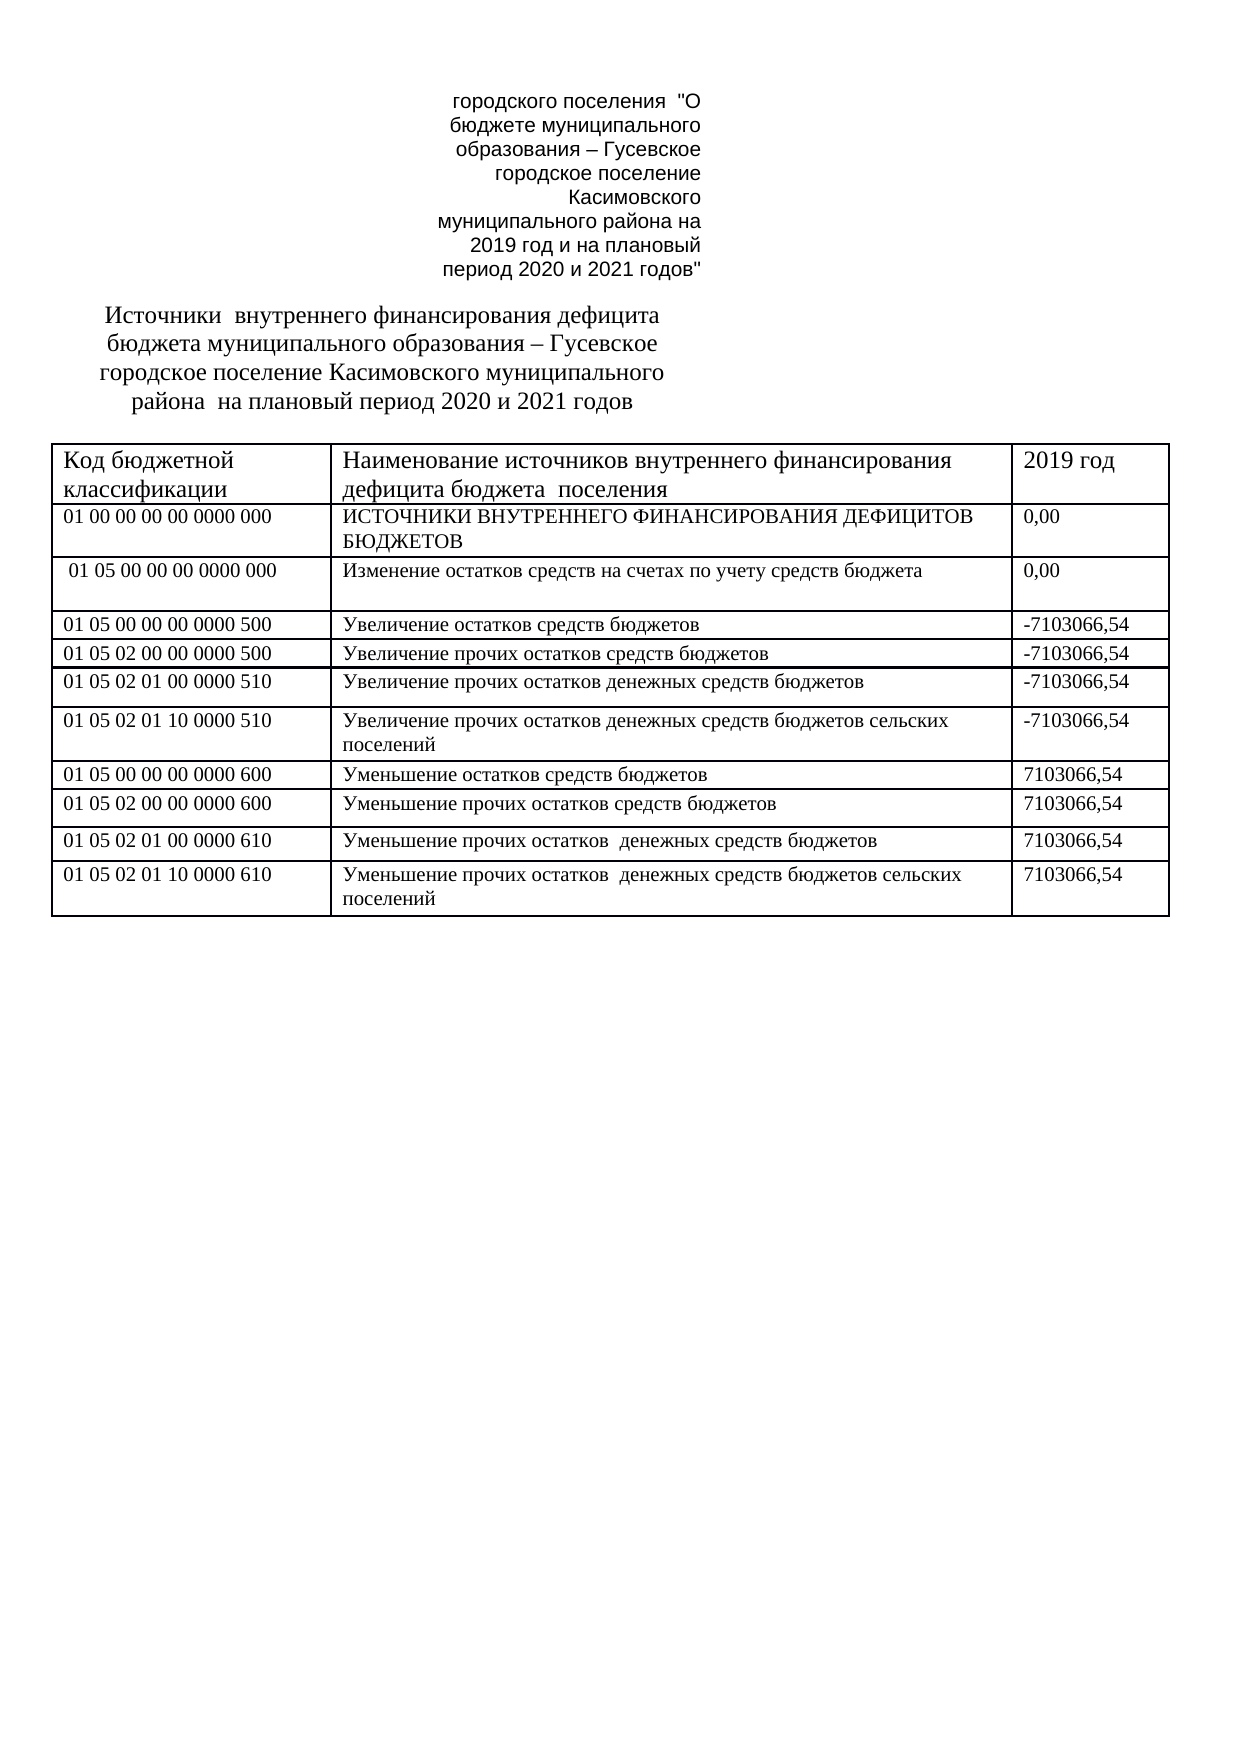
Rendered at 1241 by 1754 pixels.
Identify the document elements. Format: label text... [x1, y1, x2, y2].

table_cell 01 05 02 00 00 0000 600 [53, 790, 330, 826]
table_cell Изменение остатков средств на счетах по учету средств бюджета [332, 558, 1011, 610]
table_cell Увеличение прочих остатков денежных средств бюджетов сельских поселений [332, 708, 1011, 760]
table_cell [52, 415, 331, 443]
table_cell Уменьшение остатков средств бюджетов [332, 762, 1011, 788]
table_header [52, 89, 419, 280]
table_cell 0,00 [1013, 558, 1168, 610]
table_cell 2019 год [1013, 445, 1168, 502]
table_cell -7103066,54 [1013, 669, 1168, 706]
table_cell Уменьшение прочих остатков денежных средств бюджетов [332, 828, 1011, 860]
table_cell [1012, 415, 1169, 443]
table_cell 01 05 02 01 00 0000 610 [53, 828, 330, 860]
table_cell Наименование источников внутреннего финансирования дефицита бюджета поселения [332, 445, 1011, 502]
table_cell 7103066,54 [1013, 790, 1168, 826]
table_cell Уменьшение прочих остатков денежных средств бюджетов сельских поселений [332, 862, 1011, 915]
table_cell Уменьшение прочих остатков средств бюджетов [332, 790, 1011, 826]
table_cell 01 00 00 00 00 0000 000 [53, 505, 330, 556]
table_cell -7103066,54 [1013, 708, 1168, 760]
table_cell 7103066,54 [1013, 828, 1168, 860]
table_cell 01 05 00 00 00 0000 600 [53, 762, 330, 788]
table_cell 01 05 02 01 10 0000 610 [53, 862, 330, 915]
table_cell Увеличение прочих остатков средств бюджетов [332, 640, 1011, 666]
table_cell 7103066,54 [1013, 762, 1168, 788]
table_cell Увеличение прочих остатков денежных средств бюджетов [332, 669, 1011, 706]
table_cell 0,00 [1013, 505, 1168, 556]
table_cell 01 05 02 01 00 0000 510 [53, 669, 330, 706]
table_cell ИСТОЧНИКИ ВНУТРЕННЕГО ФИНАНСИРОВАНИЯ ДЕФИЦИТОВ БЮДЖЕТОВ [332, 505, 1011, 556]
table_cell [331, 415, 1012, 443]
table_cell -7103066,54 [1013, 640, 1168, 666]
table_header городского поселения "О бюджете муниципального образования – Гусевское городское поселение Касимовского муниципального района на 2019 год и на плановый период 2020 и 2021 годов" [420, 89, 712, 280]
table_cell 01 05 00 00 00 0000 000 [53, 558, 330, 610]
table_cell Код бюджетной классификации [53, 445, 330, 502]
table_cell -7103066,54 [1013, 612, 1168, 638]
table_cell 01 05 02 00 00 0000 500 [53, 640, 330, 666]
table_cell Увеличение остатков средств бюджетов [332, 612, 1011, 638]
table_cell 01 05 00 00 00 0000 500 [53, 612, 330, 638]
table_cell 7103066,54 [1013, 862, 1168, 915]
table_cell Источники внутреннего финансирования дефицита бюджета муниципального образования – Гусевское городское поселение Касимовского муниципального района на плановый период 2020 и 2021 годов [52, 280, 712, 415]
table_cell 01 05 02 01 10 0000 510 [53, 708, 330, 760]
